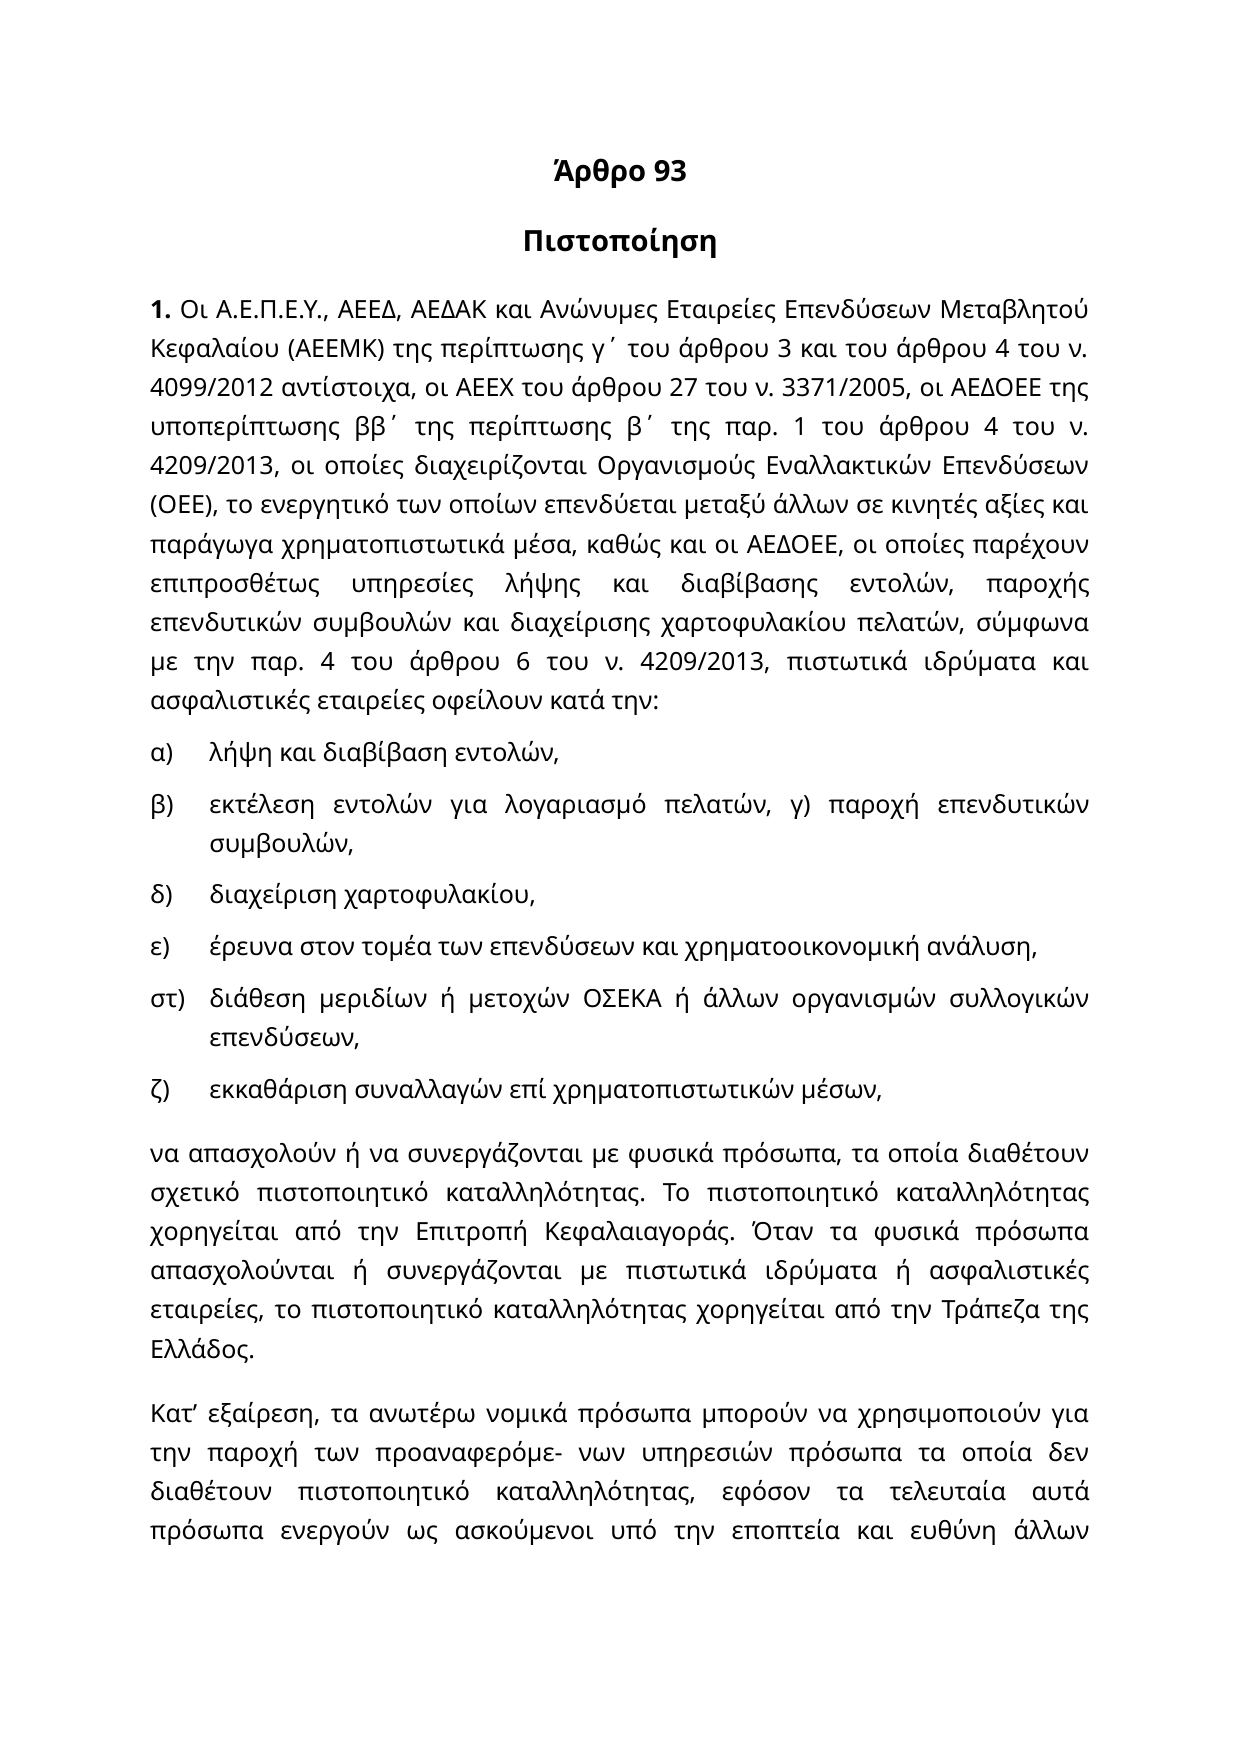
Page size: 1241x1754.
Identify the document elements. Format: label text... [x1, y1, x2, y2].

list στ) διάθεση μεριδίων ή μετοχών ΟΣΕΚΑ ή άλλων οργανισμών συλλογικών επενδύσεων, [150, 980, 1090, 1054]
list ε) έρευνα στον τομέα των επενδύσεων και χρηματοοικονομική ανάλυση, [150, 929, 1090, 963]
list α) λήψη και διαβίβαση εντολών, [150, 734, 1090, 769]
subtitle Πιστοποίηση [150, 221, 1090, 260]
text Κατ’ εξαίρεση, τα ανωτέρω νομικά πρόσωπα μπορούν να χρησιμοποιούν για την παροχή των προαναφερόμε- νων υπηρεσιών πρόσωπα τα οποία δεν διαθέτουν πιστοποιητικό καταλληλότητας, εφόσον τα τελευταία αυτά πρόσωπα ενεργούν ως ασκούμενοι υπό την εποπτεία και ευθύνη άλλων [150, 1395, 1090, 1547]
list β) εκτέλεση εντολών για λογαριασμό πελατών, γ) παροχή επενδυτικών συμβουλών, [150, 786, 1090, 859]
list ζ) εκκαθάριση συναλλαγών επί χρηματοπιστωτικών μέσων, [150, 1071, 1090, 1105]
subtitle Άρθρο 93 [150, 150, 1090, 190]
list δ) διαχείριση χαρτοφυλακίου, [150, 877, 1090, 911]
text να απασχολούν ή να συνεργάζονται με φυσικά πρόσωπα, τα οποία διαθέτουν σχετικό πιστοποιητικό καταλληλότητας. Το πιστοποιητικό καταλληλότητας χορηγείται από την Επιτροπή Κεφαλαιαγοράς. Όταν τα φυσικά πρόσωπα απασχολούνται ή συνεργάζονται με πιστωτικά ιδρύματα ή ασφαλιστικές εταιρείες, το πιστοποιητικό καταλληλότητας χορηγείται από την Τράπεζα της Ελλάδος. [150, 1135, 1090, 1365]
text 1. Οι Α.Ε.Π.Ε.Υ., ΑΕΕΔ, ΑΕΔΑΚ και Ανώνυμες Εταιρείες Επενδύσεων Μεταβλητού Κεφαλαίου (ΑΕΕΜΚ) της περίπτωσης γ΄ του άρθρου 3 και του άρθρου 4 του ν. 4099/2012 αντίστοιχα, οι ΑΕΕΧ του άρθρου 27 του ν. 3371/2005, οι ΑΕΔΟΕΕ της υποπερίπτωσης ββ΄ της περίπτωσης β΄ της παρ. 1 του άρθρου 4 του ν. 4209/2013, οι οποίες διαχειρίζονται Οργανισμούς Εναλλακτικών Επενδύσεων (ΟΕΕ), το ενεργητικό των οποίων επενδύεται μεταξύ άλλων σε κινητές αξίες και παράγωγα χρηματοπιστωτικά μέσα, καθώς και οι ΑΕΔΟΕΕ, οι οποίες παρέχουν επιπροσθέτως υπηρεσίες λήψης και διαβίβασης εντολών, παροχής επενδυτικών συμβουλών και διαχείρισης χαρτοφυλακίου πελατών, σύμφωνα με την παρ. 4 του άρθρου 6 του ν. 4209/2013, πιστωτικά ιδρύματα και ασφαλιστικές εταιρείες οφείλουν κατά την: [150, 291, 1090, 717]
